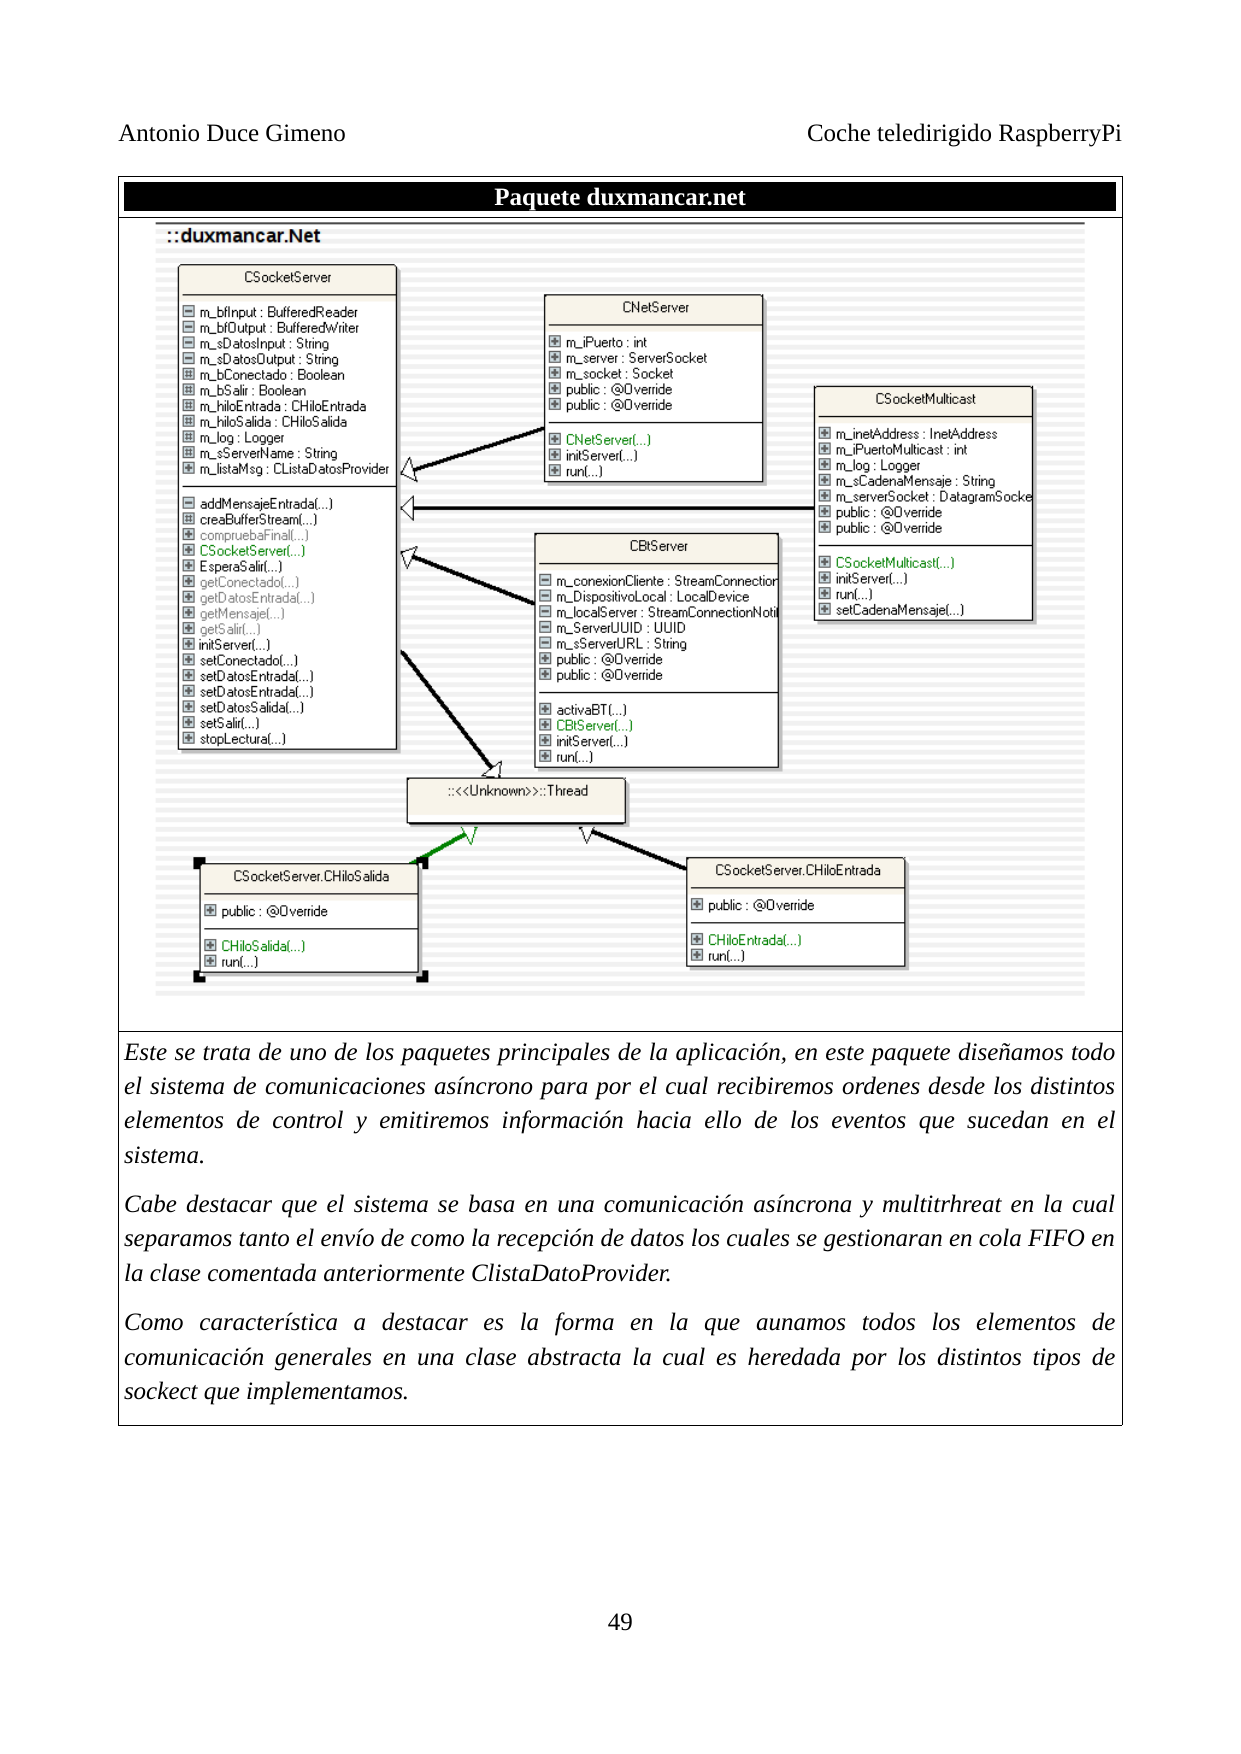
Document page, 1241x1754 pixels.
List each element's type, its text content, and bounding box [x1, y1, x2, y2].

table_cell [119, 218, 1122, 222]
table_cell Este se trata de uno de los paquetes principales de la aplicación, en este paquete diseñamos todo el sistema de comunicaciones asíncrono para por el cual recibiremos ordenes desde los distintos elementos de control y emitiremos información hacia ello de los eventos que sucedan en el sistema. Cabe destacar que el sistema se basa en una comunicación asíncrona y multitrhreat en la cual separamos tanto el envío de como la recepción de datos los cuales se gestionaran en cola FIFO en la clase comentada anteriormente ClistaDatoProvider. Como característica a destacar es la forma en la que aunamos todos los elementos de comunicación generales en una clase abstracta la cual es heredada por los distintos tipos de sockect que implementamos. [119, 1032, 1122, 1425]
table_cell [119, 223, 1122, 1031]
picture [155, 222, 1085, 997]
table_header Paquete duxmancar.net [119, 177, 1122, 217]
